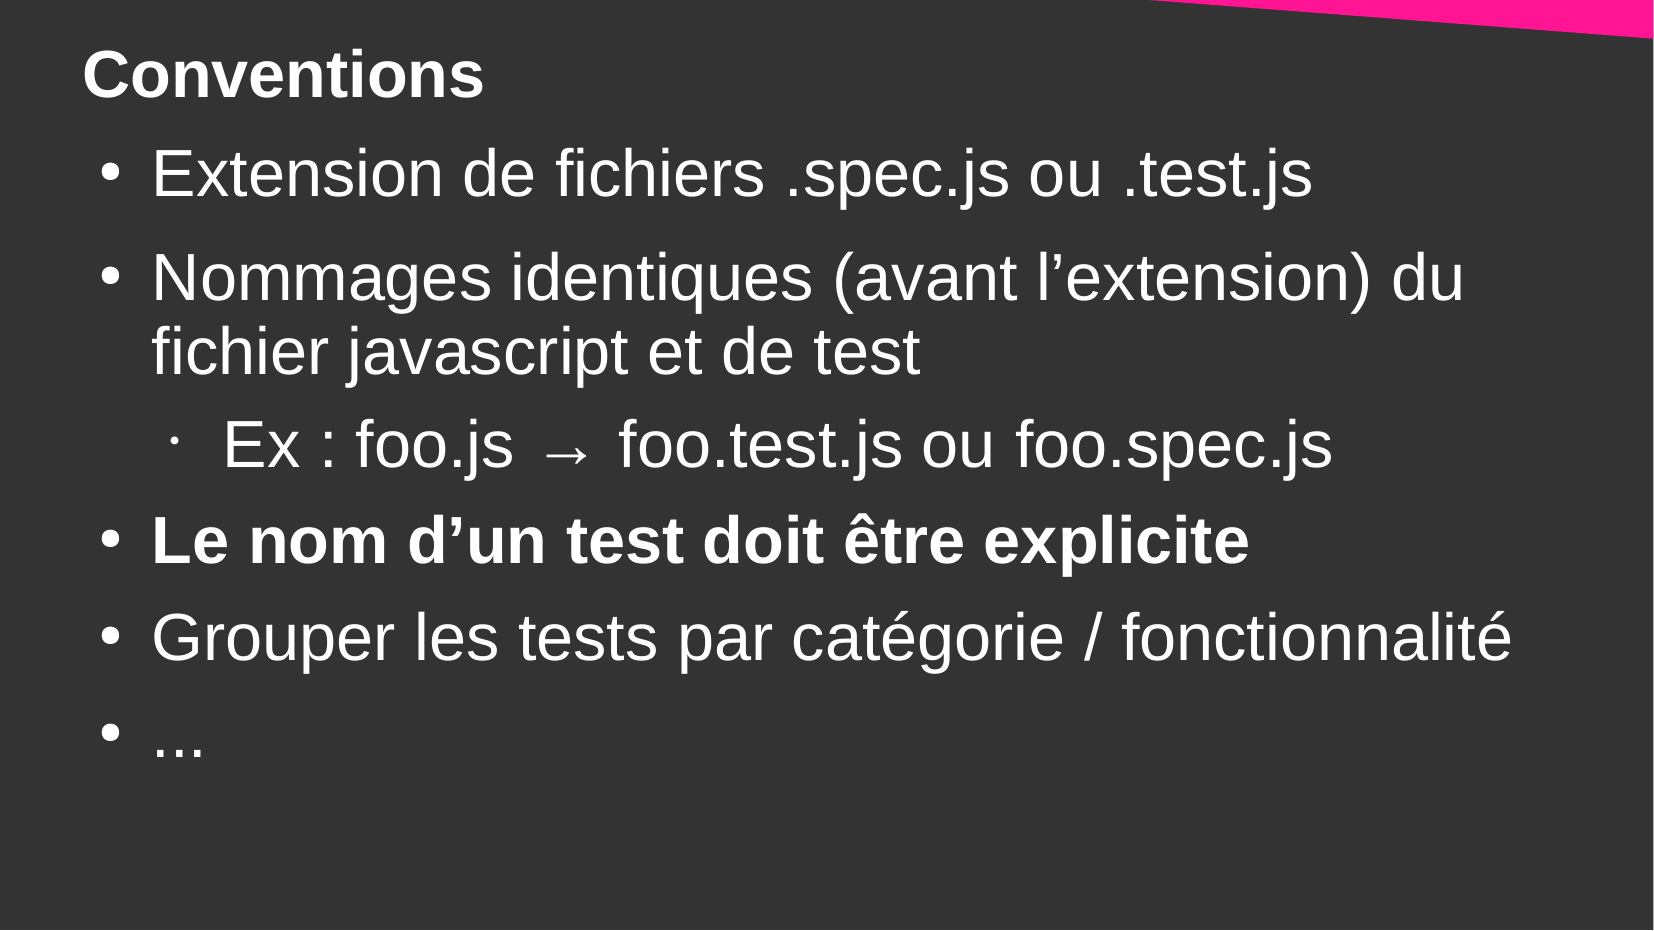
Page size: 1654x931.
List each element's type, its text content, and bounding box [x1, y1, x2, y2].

title Conventions [82, 37, 1571, 112]
text_box [1148, 0, 1654, 39]
list Extension de fichiers .spec.js ou .test.js Nommages identiques (avant l’extension) du fichier javascript et de test Ex : foo.js → foo.test.js ou foo.spec.js Le nom d’un test doit être explicite Grouper les tests par catégorie / fonctionnalité ... [80, 135, 1620, 804]
